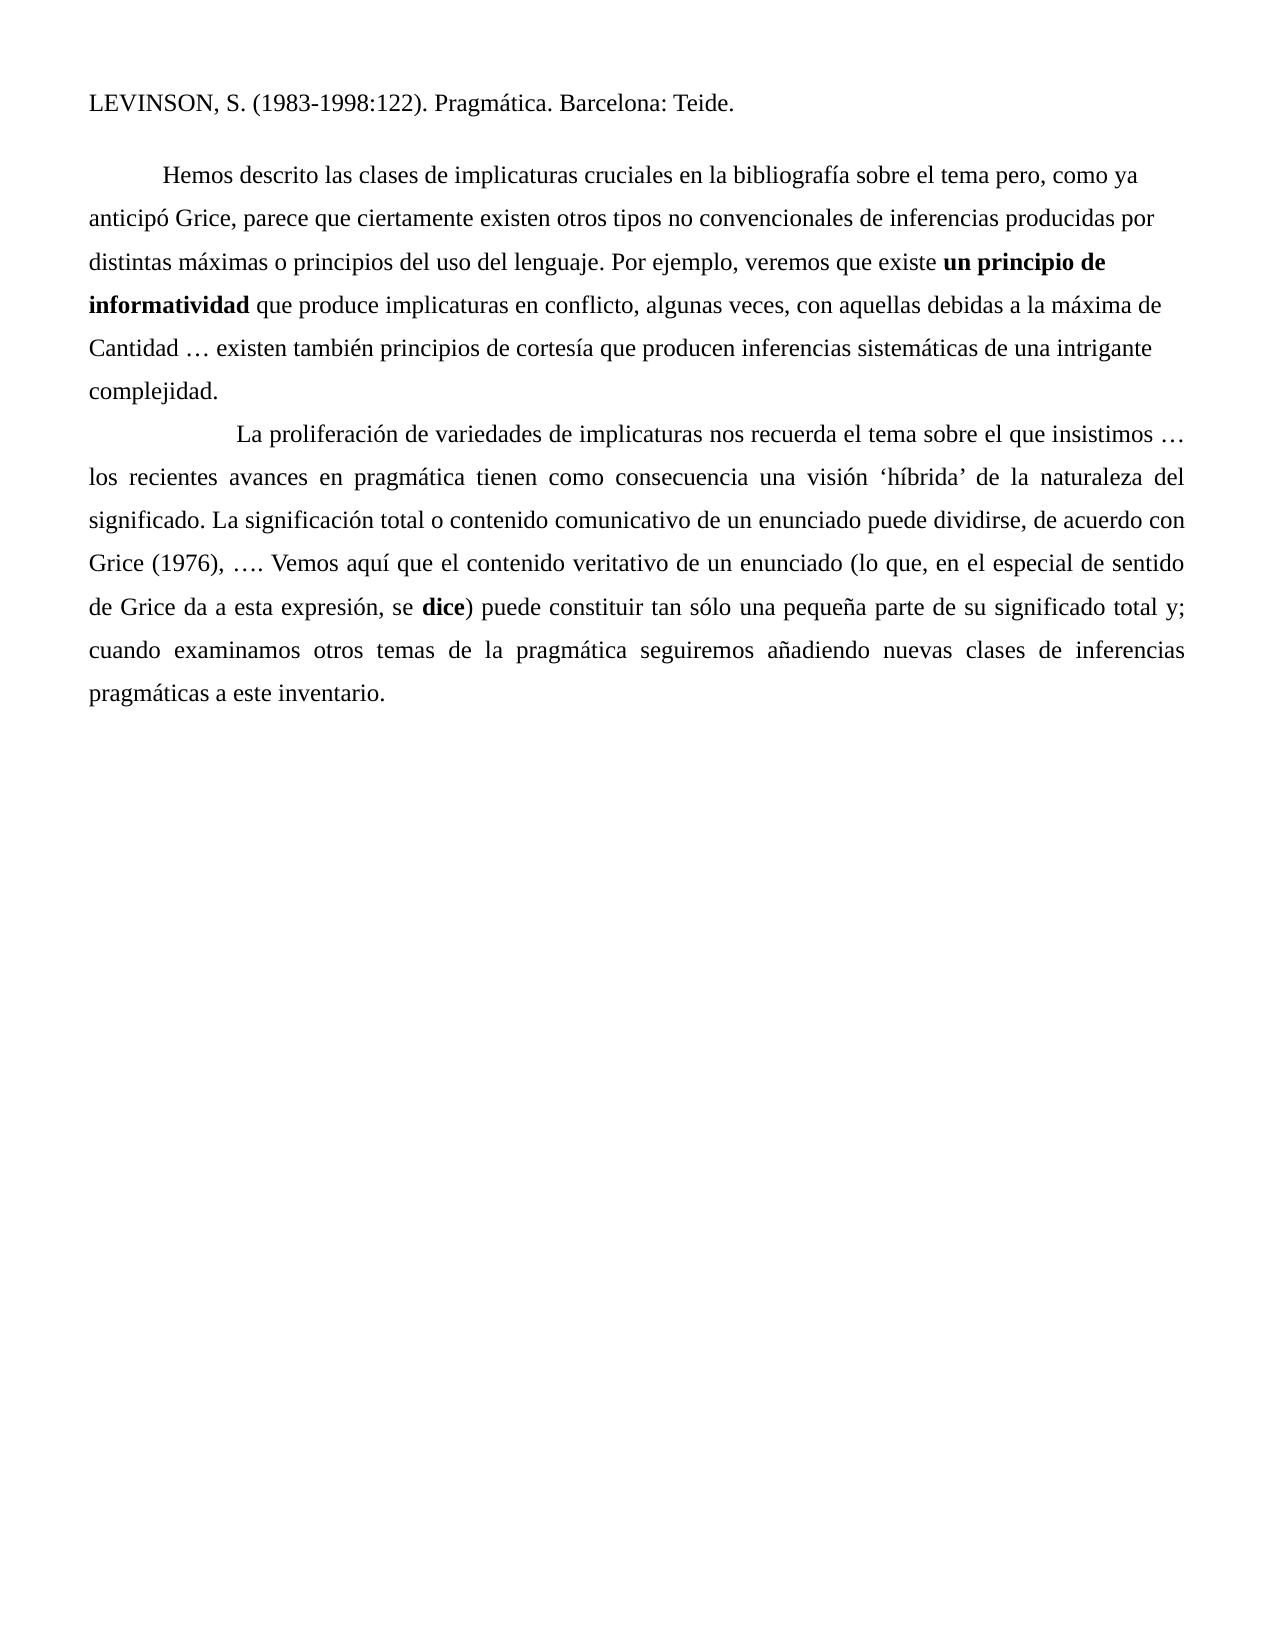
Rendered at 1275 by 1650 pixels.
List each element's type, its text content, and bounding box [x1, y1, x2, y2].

text La proliferación de variedades de implicaturas nos recuerda el tema sobre el que insistimos … los recientes avances en pragmática tienen como consecuencia una visión ‘híbrida’ de la naturaleza del significado. La significación total o contenido comunicativo de un enunciado puede dividirse, de acuerdo con Grice (1976), …. Vemos aquí que el contenido veritativo de un enunciado (lo que, en el especial de sentido de Grice da a esta expresión, se dice) puede constituir tan sólo una pequeña parte de su significado total y; cuando examinamos otros temas de la pragmática seguiremos añadiendo nuevas clases de inferencias pragmáticas a este inventario. [88, 419, 1186, 707]
text Hemos descrito las clases de implicaturas cruciales en la bibliografía sobre el tema pero, como ya anticipó Grice, parece que ciertamente existen otros tipos no convencionales de inferencias producidas por distintas máximas o principios del uso del lenguaje. Por ejemplo, veremos que existe un principio de informatividad que produce implicaturas en conflicto, algunas veces, con aquellas debidas a la máxima de Cantidad … existen también principios de cortesía que producen inferencias sistemáticas de una intrigante complejidad. [88, 160, 1186, 405]
text LEVINSON, S. (1983-1998:122). Pragmática. Barcelona: Teide. [88, 88, 1186, 117]
